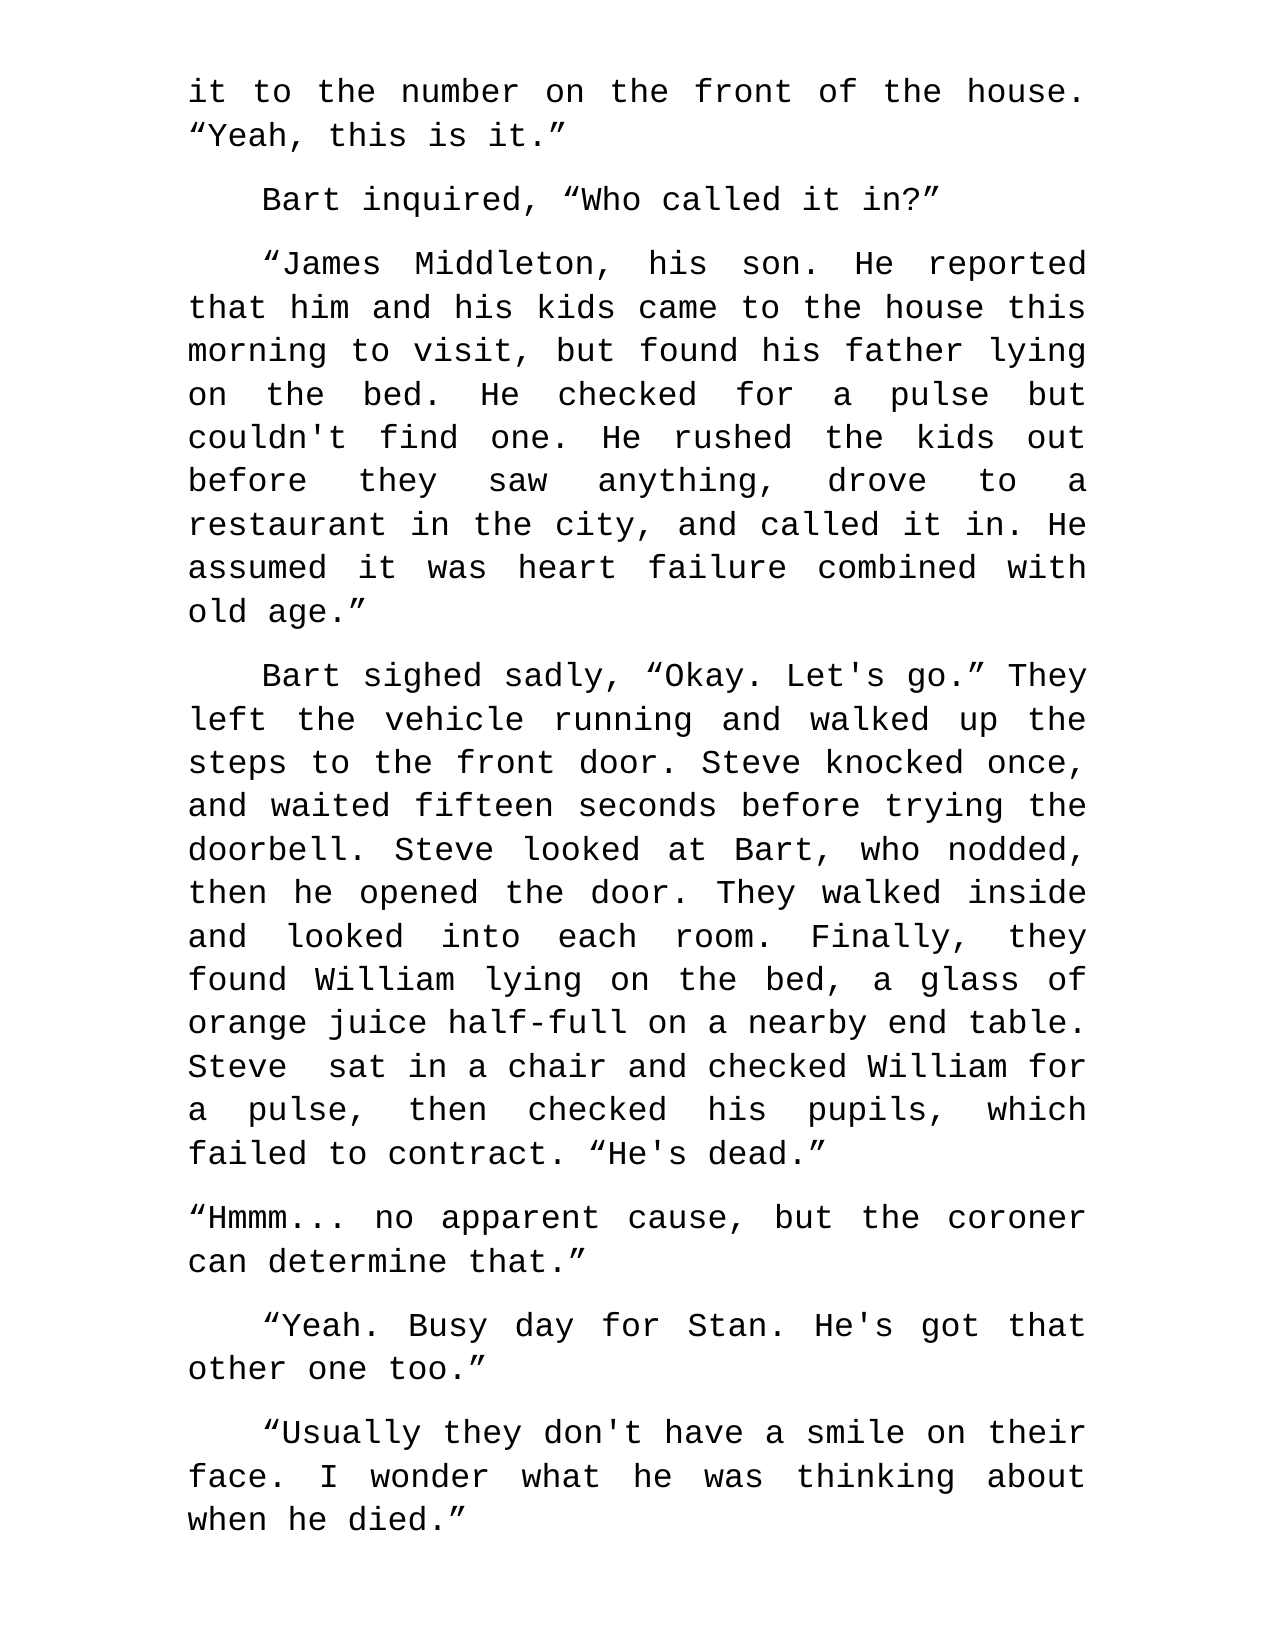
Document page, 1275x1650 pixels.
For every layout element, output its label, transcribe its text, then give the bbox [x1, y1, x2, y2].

text Bart inquired, “Who called it in?” [187, 183, 1087, 221]
text “Usually they don't have a smile on their face. I wonder what he was thinking about when he died.” [187, 1416, 1087, 1541]
text it to the number on the front of the house. “Yeah, this is it.” [187, 75, 1087, 156]
text “James Middleton, his son. He reported that him and his kids came to the house this morning to visit, but found his father lying on the bed. He checked for a pulse but couldn't find one. He rushed the kids out before they saw anything, drove to a restaurant in the city, and called it in. He assumed it was heart failure combined with old age.” [187, 247, 1087, 632]
text “Hmmm... no apparent cause, but the coroner can determine that.” [187, 1201, 1087, 1282]
text Bart sighed sadly, “Okay. Let's go.” They left the vehicle running and walked up the steps to the front door. Steve knocked once, and waited fifteen seconds before trying the doorbell. Steve looked at Bart, who nodded, then he opened the door. They walked inside and looked into each room. Finally, they found William lying on the bed, a glass of orange juice half-full on a nearby end table. Steve sat in a chair and checked William for a pulse, then checked his pupils, which failed to contract. “He's dead.” [187, 659, 1087, 1174]
text “Yeah. Busy day for Stan. He's got that other one too.” [187, 1308, 1087, 1390]
